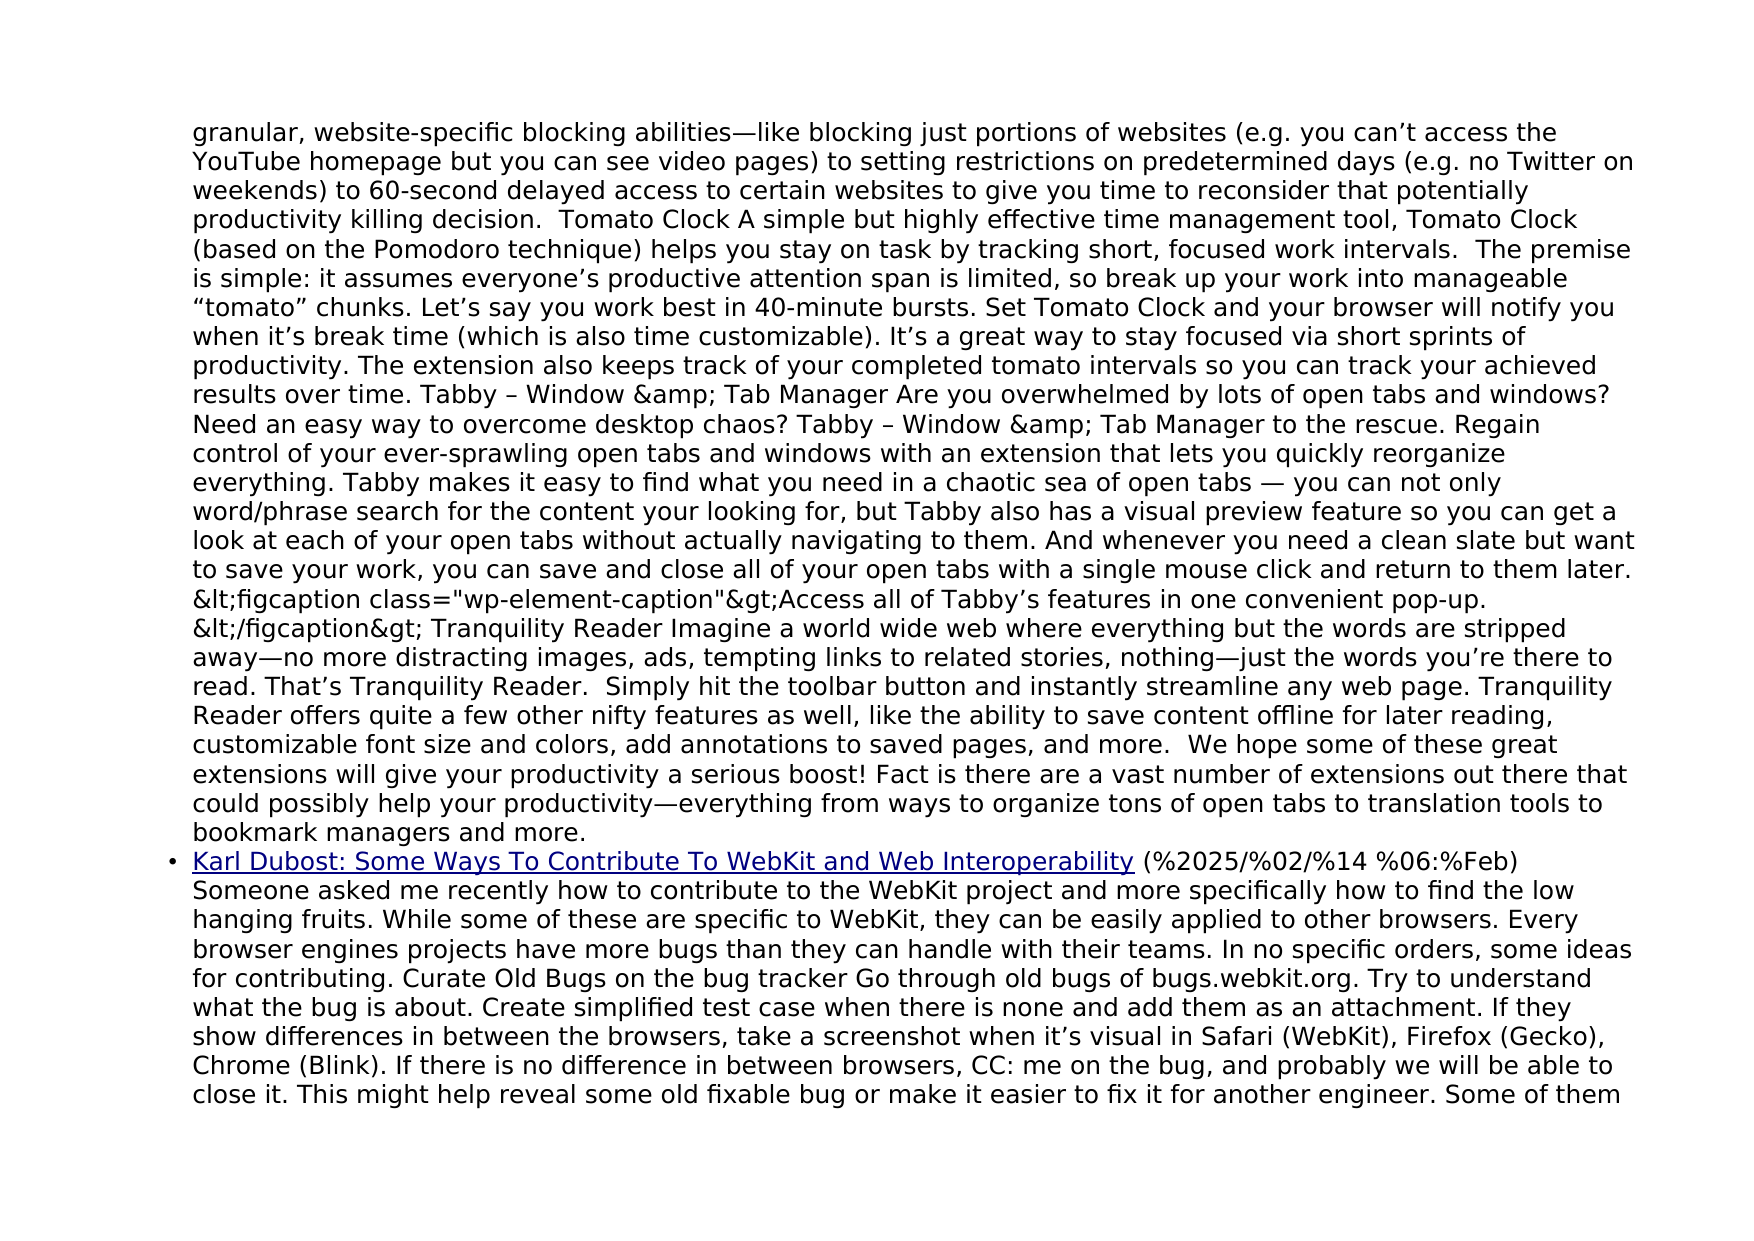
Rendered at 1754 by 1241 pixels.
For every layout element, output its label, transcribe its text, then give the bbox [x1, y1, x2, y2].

list granular, website-specific blocking abilities—like blocking just portions of websites (e.g. you can’t access the YouTube homepage but you can see video pages) to setting restrictions on predetermined days (e.g. no Twitter on weekends) to 60-second delayed access to certain websites to give you time to reconsider that potentially productivity killing decision. Tomato Clock A simple but highly effective time management tool, Tomato Clock (based on the Pomodoro technique) helps you stay on task by tracking short, focused work intervals. The premise is simple: it assumes everyone’s productive attention span is limited, so break up your work into manageable “tomato” chunks. Let’s say you work best in 40-minute bursts. Set Tomato Clock and your browser will notify you when it’s break time (which is also time customizable). It’s a great way to stay focused via short sprints of productivity. The extension also keeps track of your completed tomato intervals so you can track your achieved results over time. Tabby – Window &amp; Tab Manager Are you overwhelmed by lots of open tabs and windows? Need an easy way to overcome desktop chaos? Tabby – Window &amp; Tab Manager to the rescue. Regain control of your ever-sprawling open tabs and windows with an extension that lets you quickly reorganize everything. Tabby makes it easy to find what you need in a chaotic sea of open tabs — you can not only word/phrase search for the content your looking for, but Tabby also has a visual preview feature so you can get a look at each of your open tabs without actually navigating to them. And whenever you need a clean slate but want to save your work, you can save and close all of your open tabs with a single mouse click and return to them later. &lt;figcaption class="wp-element-caption"&gt;Access all of Tabby’s features in one convenient pop-up. &lt;/figcaption&gt; Tranquility Reader Imagine a world wide web where everything but the words are stripped away—no more distracting images, ads, tempting links to related stories, nothing—just the words you’re there to read. That’s Tranquility Reader. Simply hit the toolbar button and instantly streamline any web page. Tranquility Reader offers quite a few other nifty features as well, like the ability to save content offline for later reading, customizable font size and colors, add annotations to saved pages, and more. We hope some of these great extensions will give your productivity a serious boost! Fact is there are a vast number of extensions out there that could possibly help your productivity—everything from ways to organize tons of open tabs to translation tools to bookmark managers and more. [177, 118, 1636, 847]
list Karl Dubost: Some Ways To Contribute To WebKit and Web Interoperability (%2025/%02/%14 %06:%Feb) Someone asked me recently how to contribute to the WebKit project and more specifically how to find the low hanging fruits. While some of these are specific to WebKit, they can be easily applied to other browsers. Every browser engines projects have more bugs than they can handle with their teams. In no specific orders, some ideas for contributing. Curate Old Bugs on the bug tracker Go through old bugs of bugs.webkit.org. Try to understand what the bug is about. Create simplified test case when there is none and add them as an attachment. If they show differences in between the browsers, take a screenshot when it’s visual in Safari (WebKit), Firefox (Gecko), Chrome (Blink). If there is no difference in between browsers, CC: me on the bug, and probably we will be able to close it. This might help reveal some old fixable bug or make it easier to fix it for another engineer. Some of them [177, 847, 1636, 1110]
